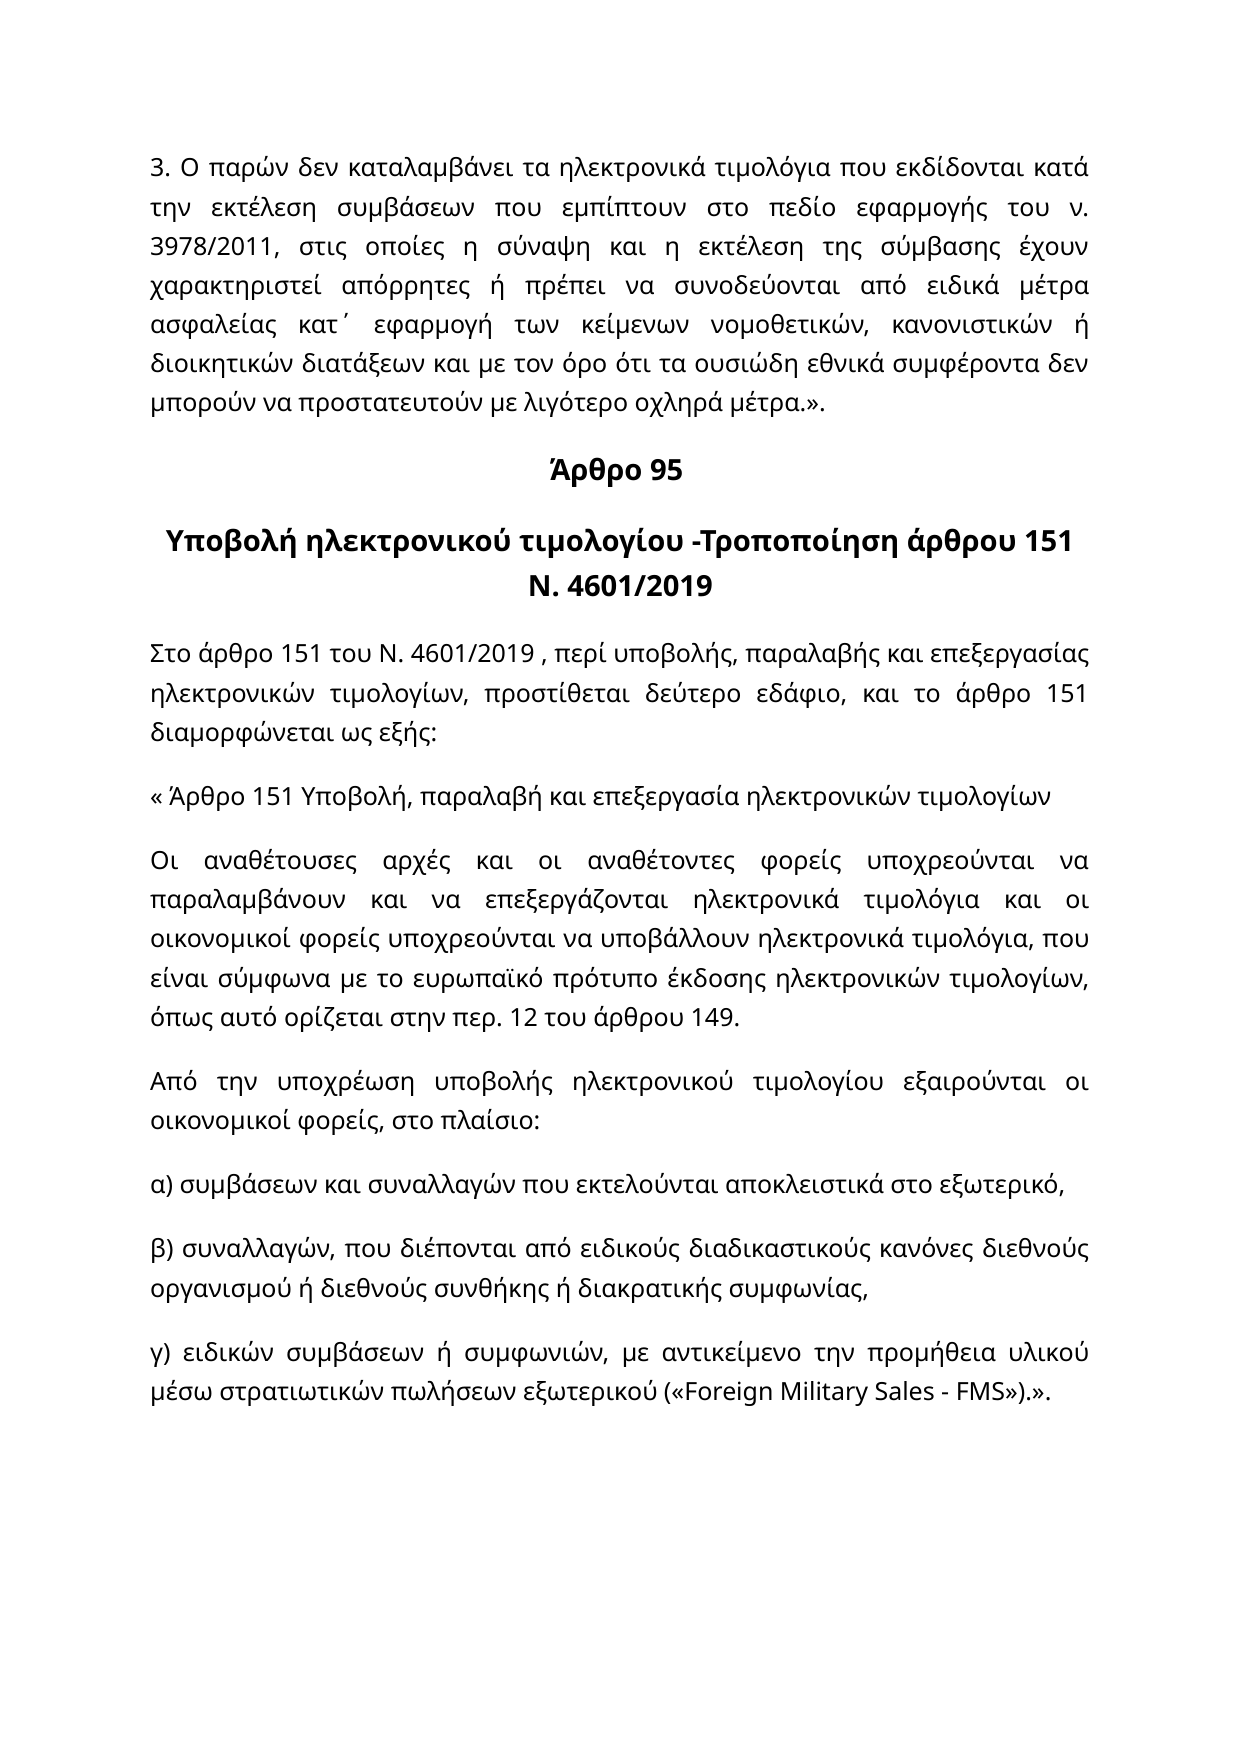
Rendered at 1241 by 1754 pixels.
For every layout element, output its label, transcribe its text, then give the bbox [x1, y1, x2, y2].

subtitle Άρθρο 95 [150, 449, 1090, 489]
text Οι αναθέτουσες αρχές και οι αναθέτοντες φορείς υποχρεούνται να παραλαμβάνουν και να επεξεργάζονται ηλεκτρονικά τιμολόγια και οι οικονομικοί φορείς υποχρεούνται να υποβάλλουν ηλεκτρονικά τιμολόγια, που είναι σύμφωνα με το ευρωπαϊκό πρότυπο έκδοσης ηλεκτρονικών τιμολογίων, όπως αυτό ορίζεται στην περ. 12 του άρθρου 149. [150, 843, 1090, 1033]
text Στο άρθρο 151 του Ν. 4601/2019 , περί υποβολής, παραλαβής και επεξεργασίας ηλεκτρονικών τιμολογίων, προστίθεται δεύτερο εδάφιο, και το άρθρο 151 διαμορφώνεται ως εξής: [150, 636, 1090, 748]
text « Άρθρο 151 Υποβολή, παραλαβή και επεξεργασία ηλεκτρονικών τιμολογίων [150, 778, 1090, 813]
text β) συναλλαγών, που διέπονται από ειδικούς διαδικαστικούς κανόνες διεθνούς οργανισμού ή διεθνούς συνθήκης ή διακρατικής συμφωνίας, [150, 1231, 1090, 1304]
text α) συμβάσεων και συναλλαγών που εκτελούνται αποκλειστικά στο εξωτερικό, [150, 1167, 1090, 1201]
subtitle Υποβολή ηλεκτρονικού τιμολογίου -Τροποποίηση άρθρου 151 Ν. 4601/2019 [150, 520, 1090, 605]
text 3. Ο παρών δεν καταλαμβάνει τα ηλεκτρονικά τιμολόγια που εκδίδονται κατά την εκτέλεση συμβάσεων που εμπίπτουν στο πεδίο εφαρμογής του ν. 3978/2011, στις οποίες η σύναψη και η εκτέλεση της σύμβασης έχουν χαρακτηριστεί απόρρητες ή πρέπει να συνοδεύονται από ειδικά μέτρα ασφαλείας κατ΄ εφαρμογή των κείμενων νομοθετικών, κανονιστικών ή διοικητικών διατάξεων και με τον όρο ότι τα ουσιώδη εθνικά συμφέροντα δεν μπορούν να προστατευτούν με λιγότερο οχληρά μέτρα.». [150, 150, 1090, 419]
text γ) ειδικών συμβάσεων ή συμφωνιών, με αντικείμενο την προμήθεια υλικού μέσω στρατιωτικών πωλήσεων εξωτερικού («Foreign Military Sales - FMS»).». [150, 1334, 1090, 1408]
text Από την υποχρέωση υποβολής ηλεκτρονικού τιμολογίου εξαιρούνται οι οικονομικοί φορείς, στο πλαίσιο: [150, 1063, 1090, 1137]
